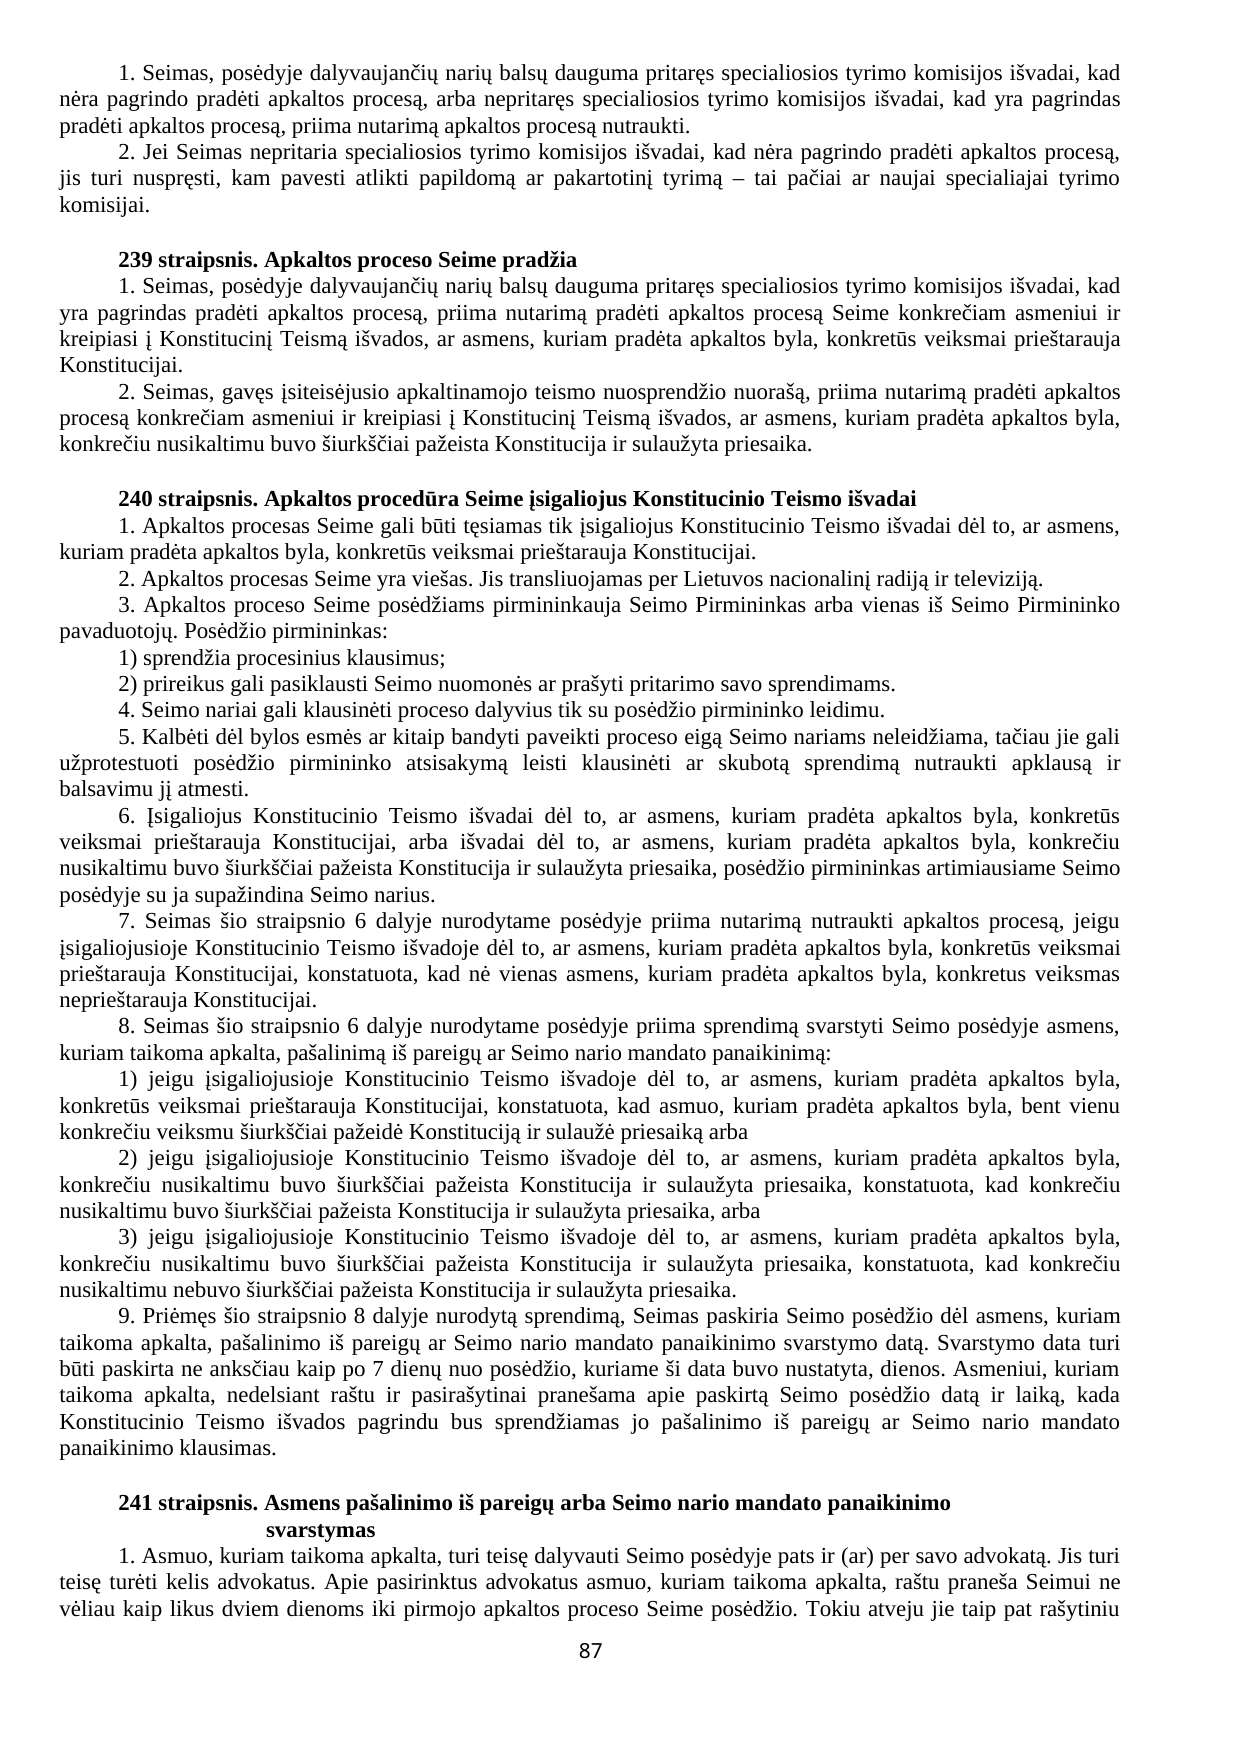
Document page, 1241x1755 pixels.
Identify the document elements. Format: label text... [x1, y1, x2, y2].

text 2. Seimas, gavęs įsiteisėjusio apkaltinamojo teismo nuosprendžio nuorašą, priima nutarimą pradėti apkaltos procesą konkrečiam asmeniui ir kreipiasi į Konstitucinį Teismą išvados, ar asmens, kuriam pradėta apkaltos byla, konkrečiu nusikaltimu buvo šiurkščiai pažeista Konstitucija ir sulaužyta priesaika. [59, 378, 1122, 457]
text 2. Jei Seimas nepritaria specialiosios tyrimo komisijos išvadai, kad nėra pagrindo pradėti apkaltos procesą, jis turi nuspręsti, kam pavesti atlikti papildomą ar pakartotinį tyrimą – tai pačiai ar naujai specialiajai tyrimo komisijai. [59, 138, 1122, 217]
text 1. Seimas, posėdyje dalyvaujančių narių balsų dauguma pritaręs specialiosios tyrimo komisijos išvadai, kad nėra pagrindo pradėti apkaltos procesą, arba nepritaręs specialiosios tyrimo komisijos išvadai, kad yra pagrindas pradėti apkaltos procesą, priima nutarimą apkaltos procesą nutraukti. [59, 59, 1122, 138]
text 4. Seimo nariai gali klausinėti proceso dalyvius tik su posėdžio pirmininko leidimu. [59, 696, 1122, 723]
text 239 straipsnis. Apkaltos proceso Seime pradžia [59, 246, 1122, 272]
text 3. Apkaltos proceso Seime posėdžiams pirmininkauja Seimo Pirmininkas arba vienas iš Seimo Pirmininko pavaduotojų. Posėdžio pirmininkas: [59, 591, 1122, 644]
text 3) jeigu įsigaliojusioje Konstitucinio Teismo išvadoje dėl to, ar asmens, kuriam pradėta apkaltos byla, konkrečiu nusikaltimu buvo šiurkščiai pažeista Konstitucija ir sulaužyta priesaika, konstatuota, kad konkrečiu nusikaltimu nebuvo šiurkščiai pažeista Konstitucija ir sulaužyta priesaika. [59, 1223, 1122, 1302]
text 8. Seimas šio straipsnio 6 dalyje nurodytame posėdyje priima sprendimą svarstyti Seimo posėdyje asmens, kuriam taikoma apkalta, pašalinimą iš pareigų ar Seimo nario mandato panaikinimą: [59, 1013, 1122, 1065]
text svarstymas [59, 1516, 1122, 1542]
text 1) sprendžia procesinius klausimus; [59, 644, 1122, 670]
text 9. Priėmęs šio straipsnio 8 dalyje nurodytą sprendimą, Seimas paskiria Seimo posėdžio dėl asmens, kuriam taikoma apkalta, pašalinimo iš pareigų ar Seimo nario mandato panaikinimo svarstymo datą. Svarstymo data turi būti paskirta ne anksčiau kaip po 7 dienų nuo posėdžio, kuriame ši data buvo nustatyta, dienos. Asmeniui, kuriam taikoma apkalta, nedelsiant raštu ir pasirašytinai pranešama apie paskirtą Seimo posėdžio datą ir laiką, kada Konstitucinio Teismo išvados pagrindu bus sprendžiamas jo pašalinimo iš pareigų ar Seimo nario mandato panaikinimo klausimas. [59, 1302, 1122, 1461]
text 2. Apkaltos procesas Seime yra viešas. Jis transliuojamas per Lietuvos nacionalinį radiją ir televiziją. [59, 564, 1122, 591]
text 7. Seimas šio straipsnio 6 dalyje nurodytame posėdyje priima nutarimą nutraukti apkaltos procesą, jeigu įsigaliojusioje Konstitucinio Teismo išvadoje dėl to, ar asmens, kuriam pradėta apkaltos byla, konkretūs veiksmai prieštarauja Konstitucijai, konstatuota, kad nė vienas asmens, kuriam pradėta apkaltos byla, konkretus veiksmas neprieštarauja Konstitucijai. [59, 907, 1122, 1013]
text 2) prireikus gali pasiklausti Seimo nuomonės ar prašyti pritarimo savo sprendimams. [59, 670, 1122, 696]
text 240 straipsnis. Apkaltos procedūra Seime įsigaliojus Konstitucinio Teismo išvadai [59, 486, 1122, 512]
text 241 straipsnis. Asmens pašalinimo iš pareigų arba Seimo nario mandato panaikinimo [59, 1489, 1122, 1516]
text 1) jeigu įsigaliojusioje Konstitucinio Teismo išvadoje dėl to, ar asmens, kuriam pradėta apkaltos byla, konkretūs veiksmai prieštarauja Konstitucijai, konstatuota, kad asmuo, kuriam pradėta apkaltos byla, bent vienu konkrečiu veiksmu šiurkščiai pažeidė Konstituciją ir sulaužė priesaiką arba [59, 1065, 1122, 1144]
text 5. Kalbėti dėl bylos esmės ar kitaip bandyti paveikti proceso eigą Seimo nariams neleidžiama, tačiau jie gali užprotestuoti posėdžio pirmininko atsisakymą leisti klausinėti ar skubotą sprendimą nutraukti apklausą ir balsavimu jį atmesti. [59, 723, 1122, 802]
text 1. Apkaltos procesas Seime gali būti tęsiamas tik įsigaliojus Konstitucinio Teismo išvadai dėl to, ar asmens, kuriam pradėta apkaltos byla, konkretūs veiksmai prieštarauja Konstitucijai. [59, 512, 1122, 564]
text 6. Įsigaliojus Konstitucinio Teismo išvadai dėl to, ar asmens, kuriam pradėta apkaltos byla, konkretūs veiksmai prieštarauja Konstitucijai, arba išvadai dėl to, ar asmens, kuriam pradėta apkaltos byla, konkrečiu nusikaltimu buvo šiurkščiai pažeista Konstitucija ir sulaužyta priesaika, posėdžio pirmininkas artimiausiame Seimo posėdyje su ja supažindina Seimo narius. [59, 802, 1122, 907]
text 2) jeigu įsigaliojusioje Konstitucinio Teismo išvadoje dėl to, ar asmens, kuriam pradėta apkaltos byla, konkrečiu nusikaltimu buvo šiurkščiai pažeista Konstitucija ir sulaužyta priesaika, konstatuota, kad konkrečiu nusikaltimu buvo šiurkščiai pažeista Konstitucija ir sulaužyta priesaika, arba [59, 1144, 1122, 1223]
text 1. Seimas, posėdyje dalyvaujančių narių balsų dauguma pritaręs specialiosios tyrimo komisijos išvadai, kad yra pagrindas pradėti apkaltos procesą, priima nutarimą pradėti apkaltos procesą Seime konkrečiam asmeniui ir kreipiasi į Konstitucinį Teismą išvados, ar asmens, kuriam pradėta apkaltos byla, konkretūs veiksmai prieštarauja Konstitucijai. [59, 272, 1122, 378]
text 1. Asmuo, kuriam taikoma apkalta, turi teisę dalyvauti Seimo posėdyje pats ir (ar) per savo advokatą. Jis turi teisę turėti kelis advokatus. Apie pasirinktus advokatus asmuo, kuriam taikoma apkalta, raštu praneša Seimui ne vėliau kaip likus dviem dienoms iki pirmojo apkaltos proceso Seime posėdžio. Tokiu atveju jie taip pat rašytiniu [59, 1542, 1122, 1621]
